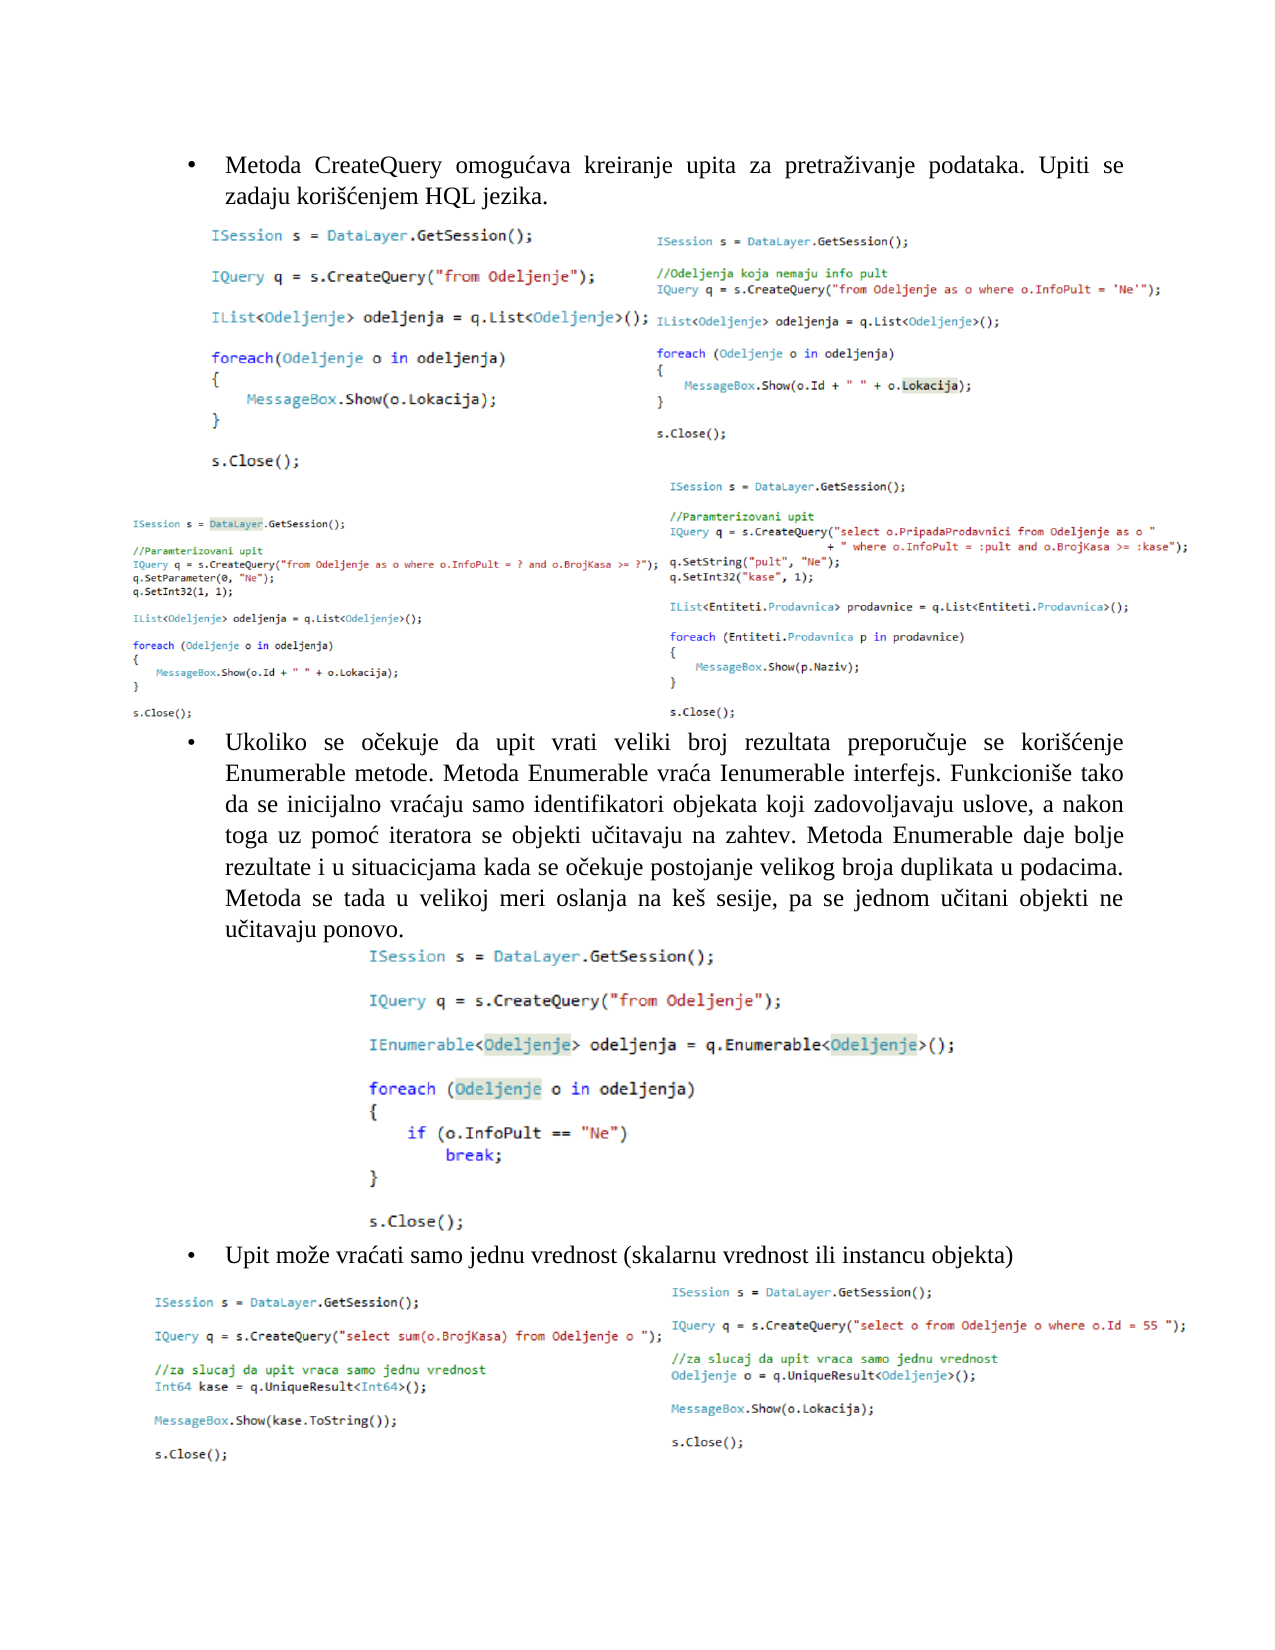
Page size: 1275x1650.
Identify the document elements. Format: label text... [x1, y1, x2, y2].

picture [360, 944, 963, 1236]
list Upit može vraćati samo jednu vrednost (skalarnu vrednost ili instancu objekta) [187, 1236, 1125, 1269]
list Ukoliko se očekuje da upit vrati veliki broj rezultata preporučuje se korišćenje Enumerable metode. Metoda Enumerable vraća Ienumerable interfejs. Funkcioniše tako da se inicijalno vraćaju samo identifikatori objekata koji zadovoljavaju uslove, a nakon toga uz pomoć iteratora se objekti učitavaju na zahtev. Metoda Enumerable daje bolje rezultate i u situacicjama kada se očekuje postojanje velikog broja duplikata u podacima. Metoda se tada u velikoj meri oslanja na keš sesije, pa se jednom učitani objekti ne učitavaju ponovo. [187, 722, 1125, 942]
picture [200, 219, 1165, 474]
list Metoda CreateQuery omogućava kreiranje upita za pretraživanje podataka. Upiti se zadaju korišćenjem HQL jezika. [187, 150, 1125, 210]
picture [148, 1279, 1187, 1469]
picture [130, 475, 1191, 723]
